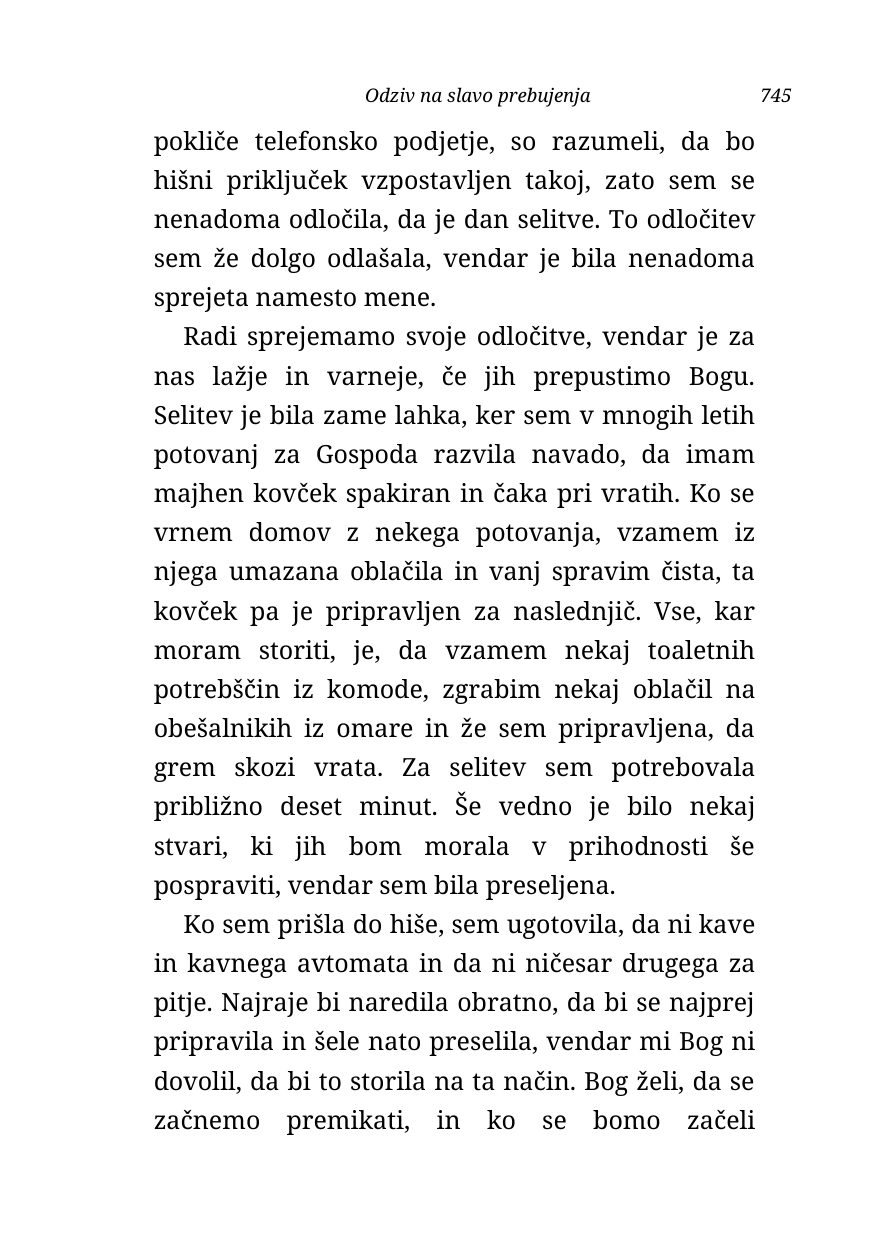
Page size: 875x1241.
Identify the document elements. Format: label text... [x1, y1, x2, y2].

text Radi sprejemamo svoje odločitve, vendar je za nas lažje in varneje, če jih prepustimo Bogu. Selitev je bila zame lahka, ker sem v mnogih letih potovanj za Gospoda razvila navado, da imam majhen kovček spakiran in čaka pri vratih. Ko se vrnem domov z nekega potovanja, vzamem iz njega umazana oblačila in vanj spravim čista, ta kovček pa je pripravljen za naslednjič. Vse, kar moram storiti, je, da vzamem nekaj toaletnih potrebščin iz komode, zgrabim nekaj oblačil na obešalnikih iz omare in že sem pripravljena, da grem skozi vrata. Za selitev sem potrebovala približno deset minut. Še vedno je bilo nekaj stvari, ki jih bom morala v prihodnosti še pospraviti, vendar sem bila preseljena. [153, 319, 756, 901]
text Ko sem prišla do hiše, sem ugotovila, da ni kave in kavnega avtomata in da ni ničesar drugega za pitje. Najraje bi naredila obratno, da bi se najprej pripravila in šele nato preselila, vendar mi Bog ni dovolil, da bi to storila na ta način. Bog želi, da se začnemo premikati, in ko se bomo začeli [153, 907, 756, 1136]
text pokliče telefonsko podjetje, so razumeli, da bo hišni priključek vzpostavljen takoj, zato sem se nenadoma odločila, da je dan selitve. To odločitev sem že dolgo odlašala, vendar je bila nenadoma sprejeta namesto mene. [153, 123, 756, 314]
